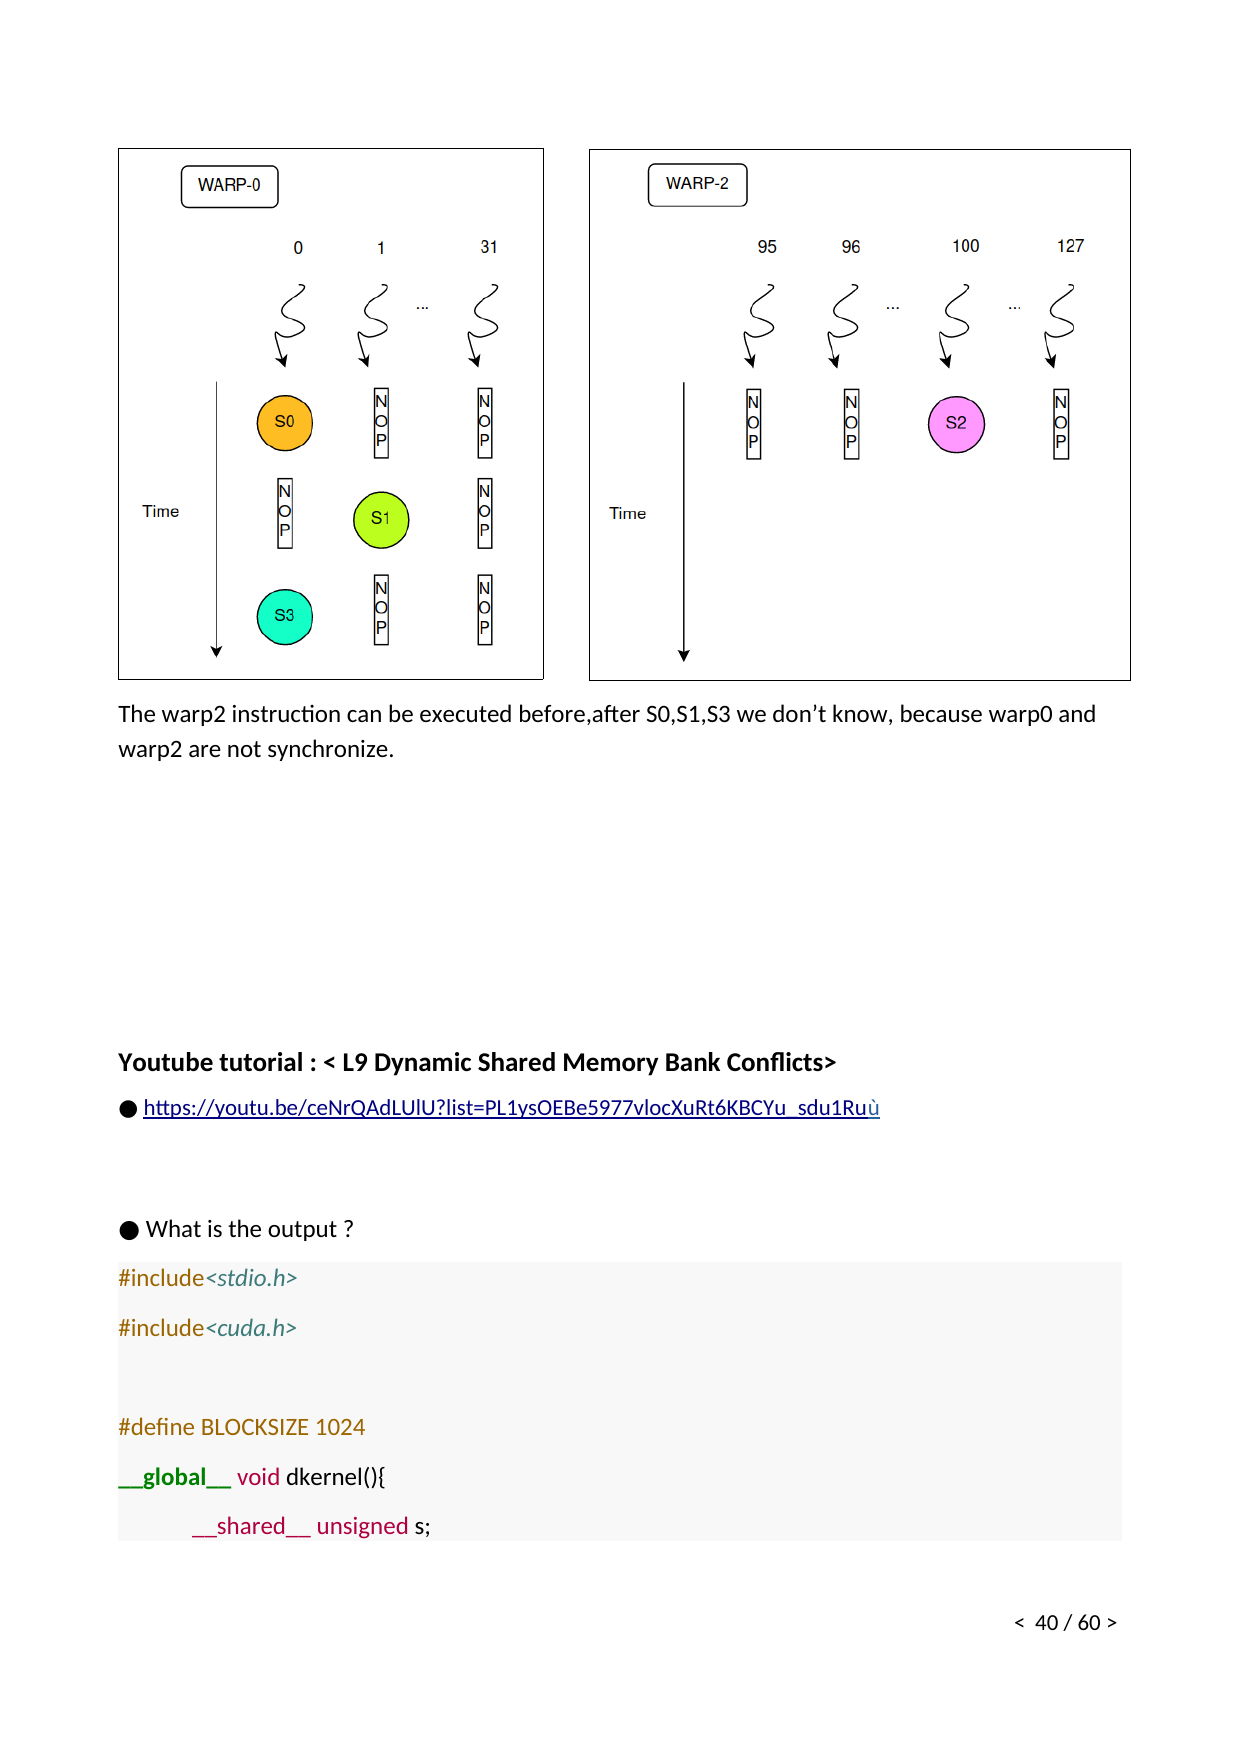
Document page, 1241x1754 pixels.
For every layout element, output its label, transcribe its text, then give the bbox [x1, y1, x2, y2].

text The warp2 instruction can be executed before,after S0,S1,S3 we don’t know, because warp0 and warp2 are not synchronize. [118, 698, 1122, 764]
text ● https://youtu.be/ceNrQAdLUlU?list=PL1ysOEBe5977vlocXuRt6KBCYu_sdu1Ruù [118, 1093, 1122, 1121]
picture [592, 151, 1127, 678]
picture [121, 150, 540, 677]
text #include<stdio.h> [118, 1262, 1122, 1293]
text __shared__ unsigned s; [118, 1510, 1122, 1541]
text #define BLOCKSIZE 1024 [118, 1411, 1122, 1442]
subtitle Youtube tutorial : < L9 Dynamic Shared Memory Bank Conflicts> [118, 1046, 1122, 1078]
text __global__ void dkernel(){ [118, 1461, 1122, 1491]
text #include<cuda.h> [118, 1312, 1122, 1343]
text ● What is the output ? [118, 1213, 1122, 1243]
